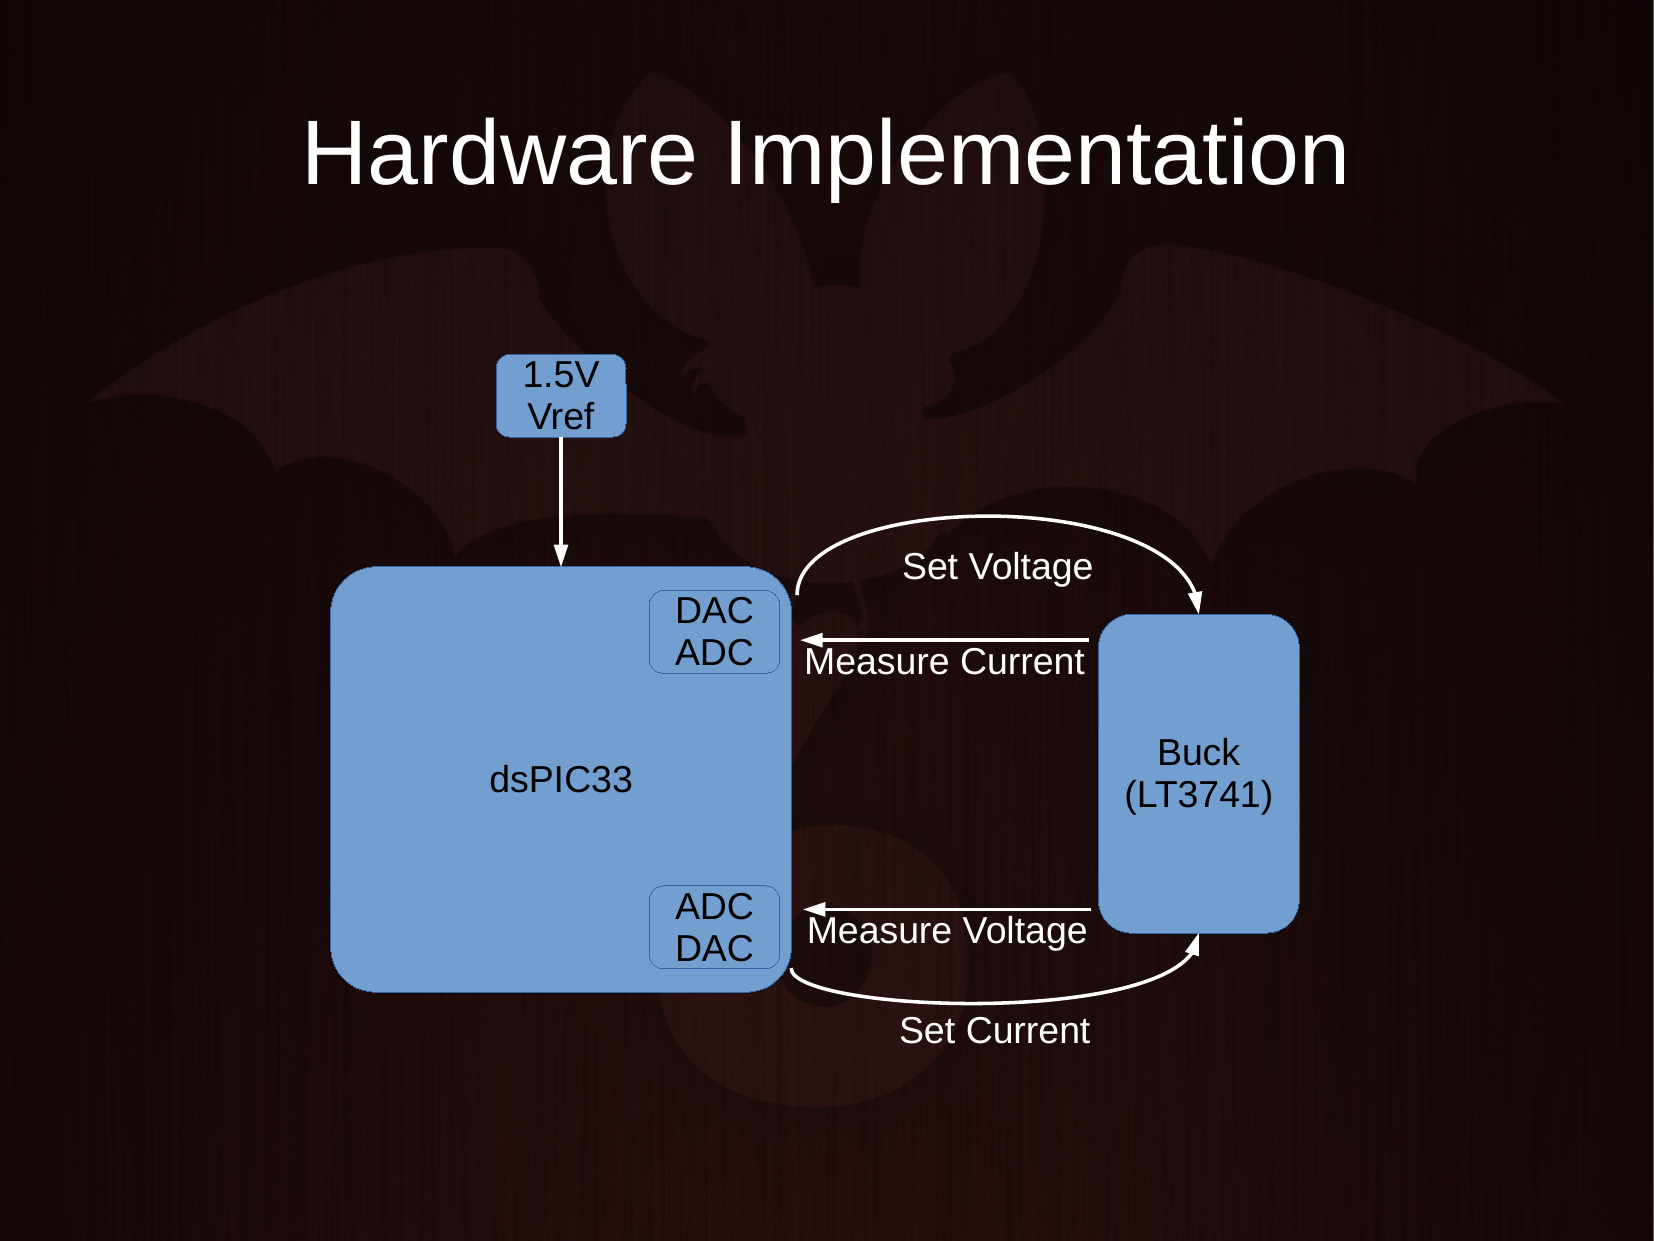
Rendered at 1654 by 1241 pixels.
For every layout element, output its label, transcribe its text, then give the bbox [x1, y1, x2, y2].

text_box Buck (LT3741) [1098, 614, 1300, 934]
text_box DAC ADC [649, 590, 780, 674]
text_box dsPIC33 [330, 566, 792, 993]
title Hardware Implementation [82, 49, 1571, 257]
text_box ADC DAC [649, 885, 780, 969]
text_box 1.5V Vref [496, 354, 627, 438]
picture [0, 0, 1654, 1241]
